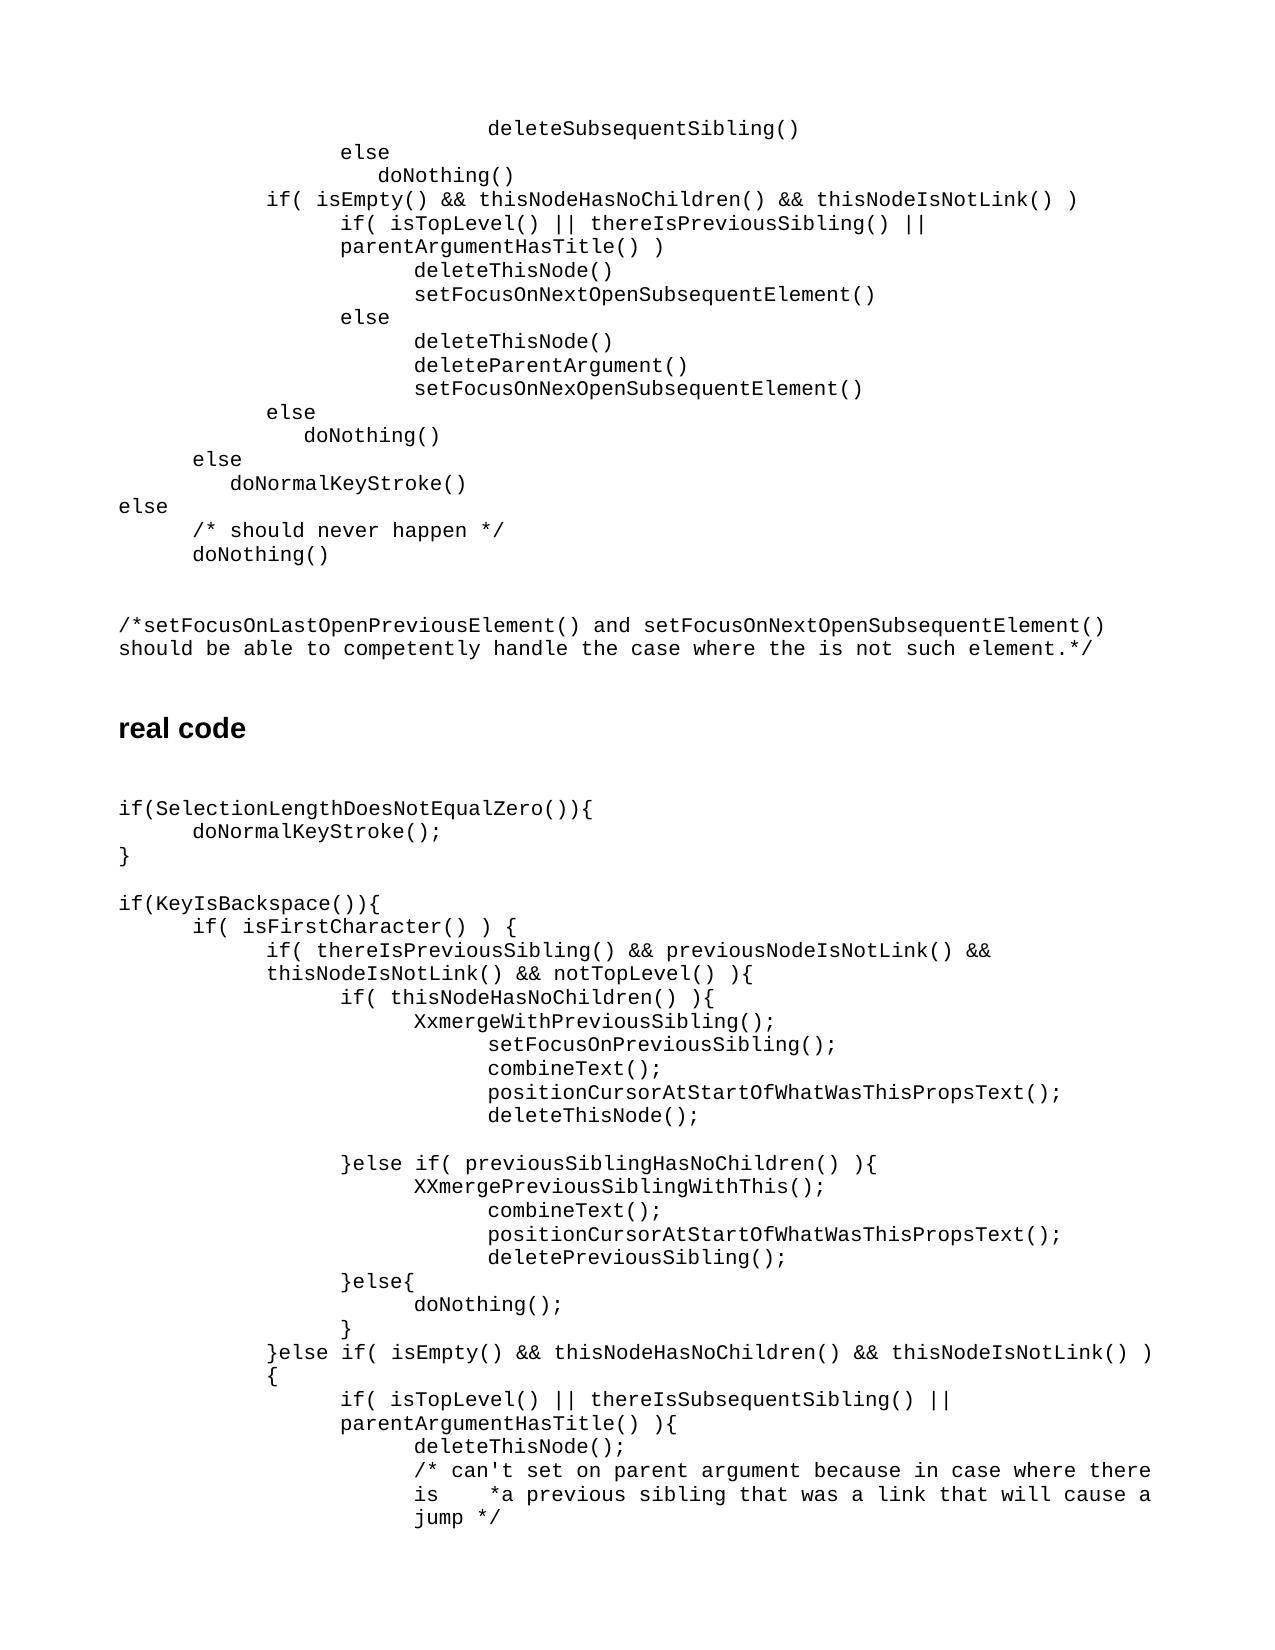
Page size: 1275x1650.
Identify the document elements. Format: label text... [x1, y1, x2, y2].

text positionCursorAtStartOfWhatWasThisPropsText(); [487, 1082, 1157, 1105]
text doNothing() [192, 544, 1157, 567]
text } [118, 845, 1157, 869]
text } [340, 1318, 1157, 1342]
text /* should never happen */ [192, 520, 1157, 544]
text deleteParentArgument() [413, 354, 1157, 378]
text else [266, 402, 1157, 426]
text XxmergeWithPreviousSibling(); [413, 1011, 1157, 1034]
text if( isTopLevel() || thereIsSubsequentSibling() || parentArgumentHasTitle() ){ [340, 1389, 1157, 1436]
text }else{ [340, 1271, 1157, 1294]
text deletePreviousSibling(); [487, 1247, 1157, 1271]
text if( thereIsPreviousSibling() && previousNodeIsNotLink() && thisNodeIsNotLink() && notTopLevel() ){ [266, 940, 1157, 987]
text else [192, 449, 1157, 473]
text deleteThisNode() [413, 331, 1157, 354]
text doNormalKeyStroke() [192, 473, 1157, 496]
text /*setFocusOnLastOpenPreviousElement() and setFocusOnNextOpenSubsequentElement() should be able to competently handle the case where the is not such element.*/ [118, 615, 1157, 662]
text else [118, 496, 1157, 520]
text /* can't set on parent argument because in case where there is *a previous sibling that was a link that will cause a jump */ [413, 1460, 1157, 1531]
text setFocusOnPreviousSibling(); [487, 1034, 1157, 1058]
subtitle real code [118, 711, 1157, 744]
text doNothing(); [413, 1294, 1157, 1318]
text deleteThisNode() [413, 260, 1157, 284]
text deleteThisNode(); [487, 1105, 1157, 1129]
text doNothing() [340, 165, 1157, 189]
text doNormalKeyStroke(); [192, 822, 1157, 845]
text setFocusOnNexOpenSubsequentElement() [413, 378, 1157, 402]
text else [340, 142, 1157, 165]
text combineText(); [487, 1200, 1157, 1223]
text doNothing() [266, 426, 1157, 449]
text if( isFirstCharacter() ) { [192, 916, 1157, 940]
text XXmergePreviousSiblingWithThis(); [413, 1176, 1157, 1200]
text positionCursorAtStartOfWhatWasThisPropsText(); [487, 1223, 1157, 1247]
text setFocusOnNextOpenSubsequentElement() [413, 284, 1157, 307]
text }else if( previousSiblingHasNoChildren() ){ [340, 1153, 1157, 1176]
text deleteThisNode(); [413, 1436, 1157, 1460]
text if( isEmpty() && thisNodeHasNoChildren() && thisNodeIsNotLink() ) [266, 189, 1157, 213]
text if( thisNodeHasNoChildren() ){ [340, 987, 1157, 1011]
text if(SelectionLengthDoesNotEqualZero()){ [118, 798, 1157, 822]
text if( isTopLevel() || thereIsPreviousSibling() || parentArgumentHasTitle() ) [340, 213, 1157, 260]
text combineText(); [487, 1058, 1157, 1082]
text else [340, 307, 1157, 331]
text deleteSubsequentSibling() [487, 118, 1157, 142]
text if(KeyIsBackspace()){ [118, 892, 1157, 916]
text }else if( isEmpty() && thisNodeHasNoChildren() && thisNodeIsNotLink() ){ [266, 1342, 1157, 1389]
